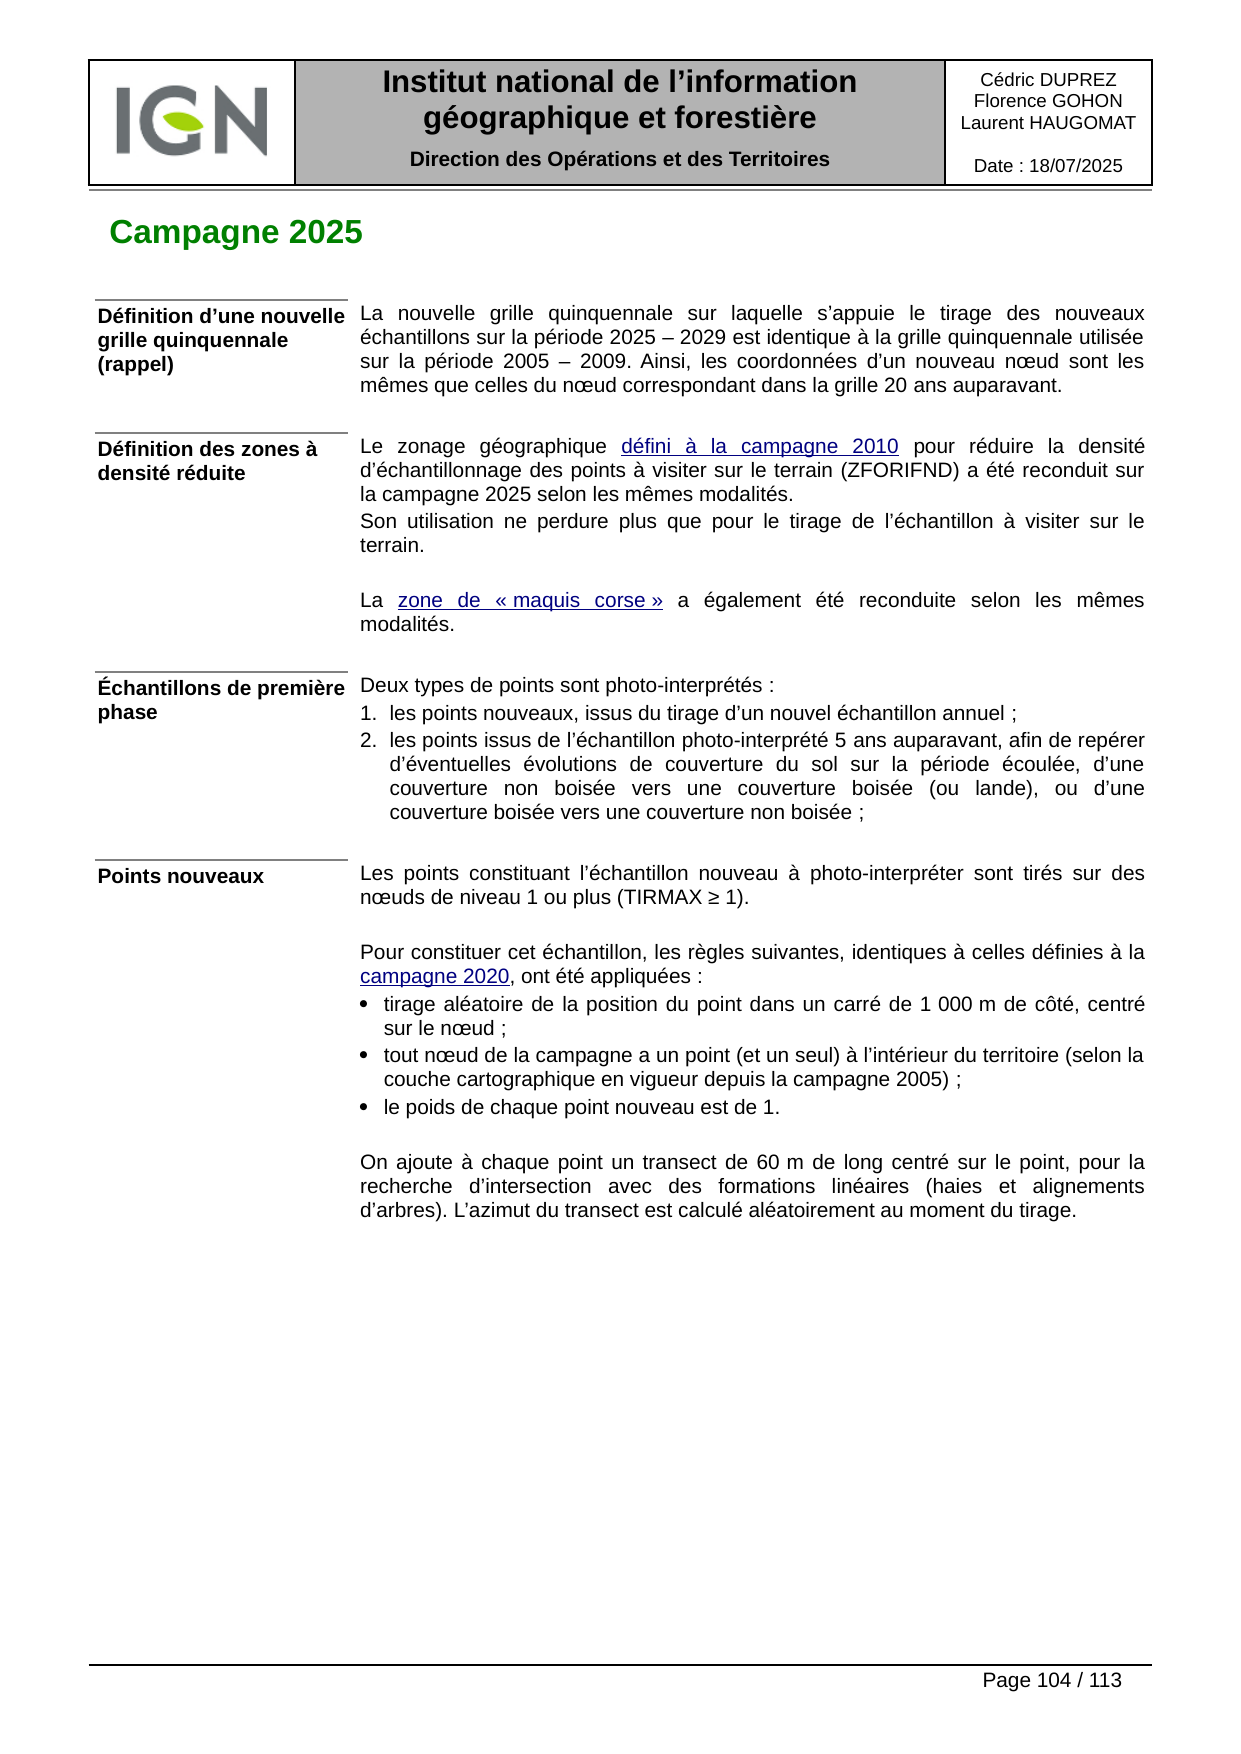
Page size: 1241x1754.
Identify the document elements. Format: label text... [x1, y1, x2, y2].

table_cell Définition des zones à densité réduite [89, 430, 354, 670]
table_cell Échantillons de première phase [89, 670, 354, 857]
table_cell Le zonage géographique défini à la campagne 2010 pour réduire la densité d’échantillonnage des points à visiter sur le terrain (ZFORIFND) a été reconduit sur la campagne 2025 selon les mêmes modalités. Son utilisation ne perdure plus que pour le tirage de l’échantillon à visiter sur le terrain. La zone de « maquis corse » a également été reconduite selon les mêmes modalités. [354, 430, 1152, 670]
table_cell Deux types de points sont photo-interprétés : les points nouveaux, issus du tirage d’un nouvel échantillon annuel ; les points issus de l’échantillon photo-interprété 5 ans auparavant, afin de repérer d’éventuelles évolutions de couverture du sol sur la période écoulée, d’une couverture non boisée vers une couverture boisée (ou lande), ou d’une couverture boisée vers une couverture non boisée ; [354, 670, 1152, 857]
picture [91, 62, 293, 180]
table_cell Points nouveaux [89, 858, 354, 1255]
table_cell Les points constituant l’échantillon nouveau à photo-interpréter sont tirés sur des nœuds de niveau 1 ou plus (TIRMAX ≥ 1). Pour constituer cet échantillon, les règles suivantes, identiques à celles définies à la campagne 2020, ont été appliquées : tirage aléatoire de la position du point dans un carré de 1 000 m de côté, centré sur le nœud ; tout nœud de la campagne a un point (et un seul) à l’intérieur du territoire (selon la couche cartographique en vigueur depuis la campagne 2005) ; le poids de chaque point nouveau est de 1. On ajoute à chaque point un transect de 60 m de long centré sur le point, pour la recherche d’intersection avec des formations linéaires (haies et alignements d’arbres). L’azimut du transect est calculé aléatoirement au moment du tirage. [354, 858, 1152, 1255]
subtitle Campagne 2025 [88, 190, 1152, 271]
table_header La nouvelle grille quinquennale sur laquelle s’appuie le tirage des nouveaux échantillons sur la période 2025 – 2029 est identique à la grille quinquennale utilisée sur la période 2005 – 2009. Ainsi, les coordonnées d’un nouveau nœud sont les mêmes que celles du nœud correspondant dans la grille 20 ans auparavant. [354, 298, 1152, 430]
table_header Définition d’une nouvelle grille quinquennale (rappel) [89, 298, 354, 430]
